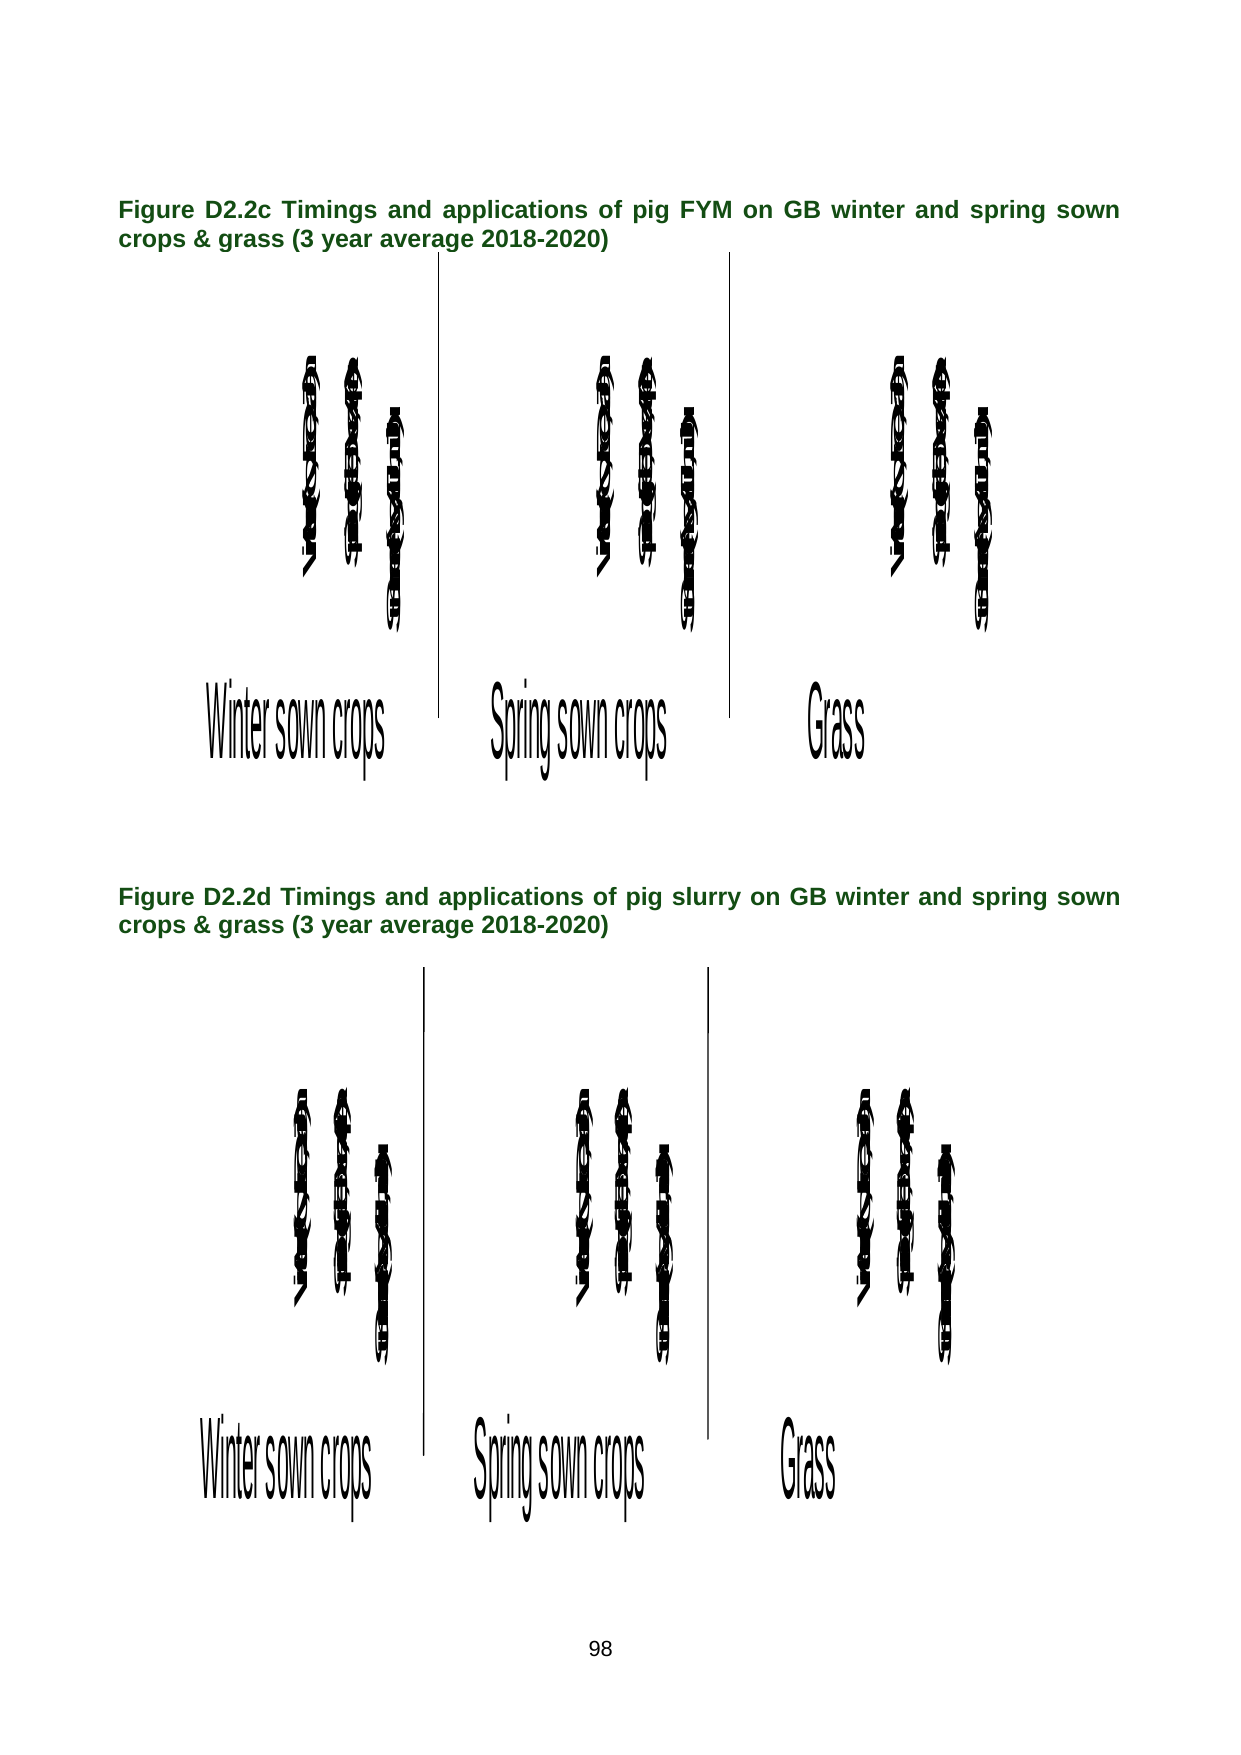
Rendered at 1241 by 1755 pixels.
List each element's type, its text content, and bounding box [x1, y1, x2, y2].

subtitle Figure D2.2d Timings and applications of pig slurry on GB winter and spring sown crops & grass (3 year average 2018‑2020) [118, 881, 1122, 939]
subtitle Figure D2.2c Timings and applications of pig FYM on GB winter and spring sown crops & grass (3 year average 2018‑2020) [118, 195, 1122, 252]
